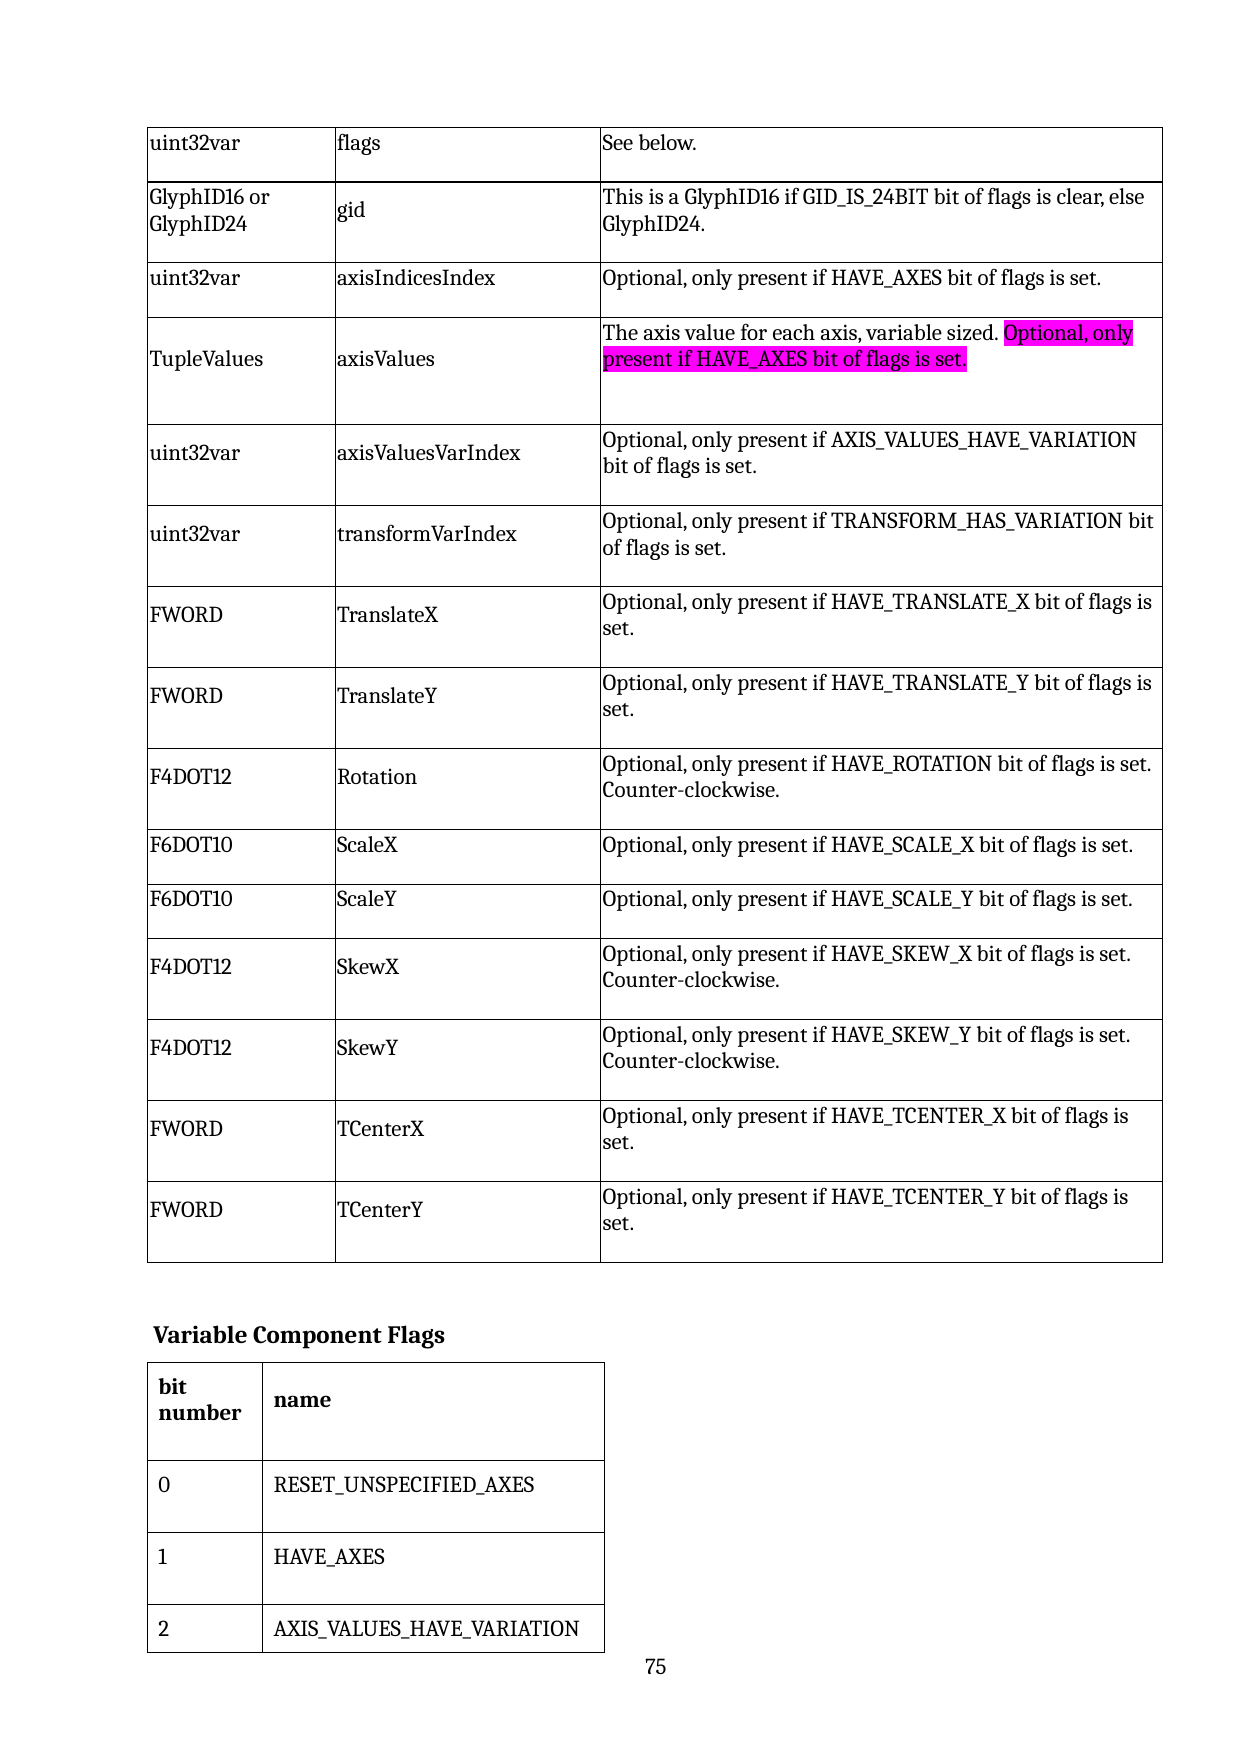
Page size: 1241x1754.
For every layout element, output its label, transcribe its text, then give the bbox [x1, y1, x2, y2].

table_cell Optional, only present if HAVE_TRANSLATE_X bit of flags is set. [601, 587, 1162, 667]
table_cell F4DOT12 [148, 1020, 335, 1100]
table_cell ScaleX [336, 830, 600, 883]
table_cell uint32var [148, 506, 335, 586]
table_cell F4DOT12 [148, 939, 335, 1019]
table_cell F6DOT10 [148, 885, 335, 938]
table_cell Optional, only present if HAVE_ROTATION bit of flags is set. Counter-clockwise. [601, 749, 1162, 829]
table_cell Rotation [336, 749, 600, 829]
table_header name [263, 1363, 604, 1460]
table_cell Optional, only present if TRANSFORM_HAS_VARIATION bit of flags is set. [601, 506, 1162, 586]
table_cell Optional, only present if AXIS_VALUES_HAVE_VARIATION bit of flags is set. [601, 425, 1162, 505]
subtitle Variable Component Flags [148, 1321, 1163, 1349]
table_cell Optional, only present if HAVE_SCALE_X bit of flags is set. [601, 830, 1162, 883]
table_cell 2 [148, 1605, 262, 1652]
table_cell FWORD [148, 668, 335, 748]
table_cell Optional, only present if HAVE_TRANSLATE_Y bit of flags is set. [601, 668, 1162, 748]
table_cell Optional, only present if HAVE_AXES bit of flags is set. [601, 263, 1162, 317]
table_cell ScaleY [336, 885, 600, 938]
table_cell flags [336, 128, 600, 181]
table_cell axisValuesVarIndex [336, 425, 600, 505]
table_cell 0 [148, 1461, 262, 1532]
table_cell transformVarIndex [336, 506, 600, 586]
table_cell The axis value for each axis, variable sized. Optional, only present if HAVE_AXES bit of flags is set. [601, 318, 1162, 424]
table_cell 1 [148, 1533, 262, 1604]
table_header bit number [148, 1363, 262, 1460]
table_cell TranslateY [336, 668, 600, 748]
table_cell axisIndicesIndex [336, 263, 600, 317]
table_cell SkewX [336, 939, 600, 1019]
table_cell Optional, only present if HAVE_SKEW_Y bit of flags is set. Counter-clockwise. [601, 1020, 1162, 1100]
table_cell See below. [601, 128, 1162, 181]
table_cell TCenterY [336, 1182, 600, 1262]
table_cell F6DOT10 [148, 830, 335, 883]
table_cell FWORD [148, 1101, 335, 1181]
table_cell uint32var [148, 263, 335, 317]
table_cell RESET_UNSPECIFIED_AXES [263, 1461, 604, 1532]
table_cell Optional, only present if HAVE_SCALE_Y bit of flags is set. [601, 885, 1162, 938]
table_cell GlyphID16 or GlyphID24 [148, 183, 335, 262]
table_cell TranslateX [336, 587, 600, 667]
table_cell Optional, only present if HAVE_TCENTER_X bit of flags is set. [601, 1101, 1162, 1181]
table_cell Optional, only present if HAVE_TCENTER_Y bit of flags is set. [601, 1182, 1162, 1262]
table_cell TCenterX [336, 1101, 600, 1181]
table_cell FWORD [148, 587, 335, 667]
table_cell F4DOT12 [148, 749, 335, 829]
table_cell uint32var [148, 425, 335, 505]
table_cell axisValues [336, 318, 600, 424]
table_cell SkewY [336, 1020, 600, 1100]
table_cell gid [336, 183, 600, 262]
table_cell Optional, only present if HAVE_SKEW_X bit of flags is set. Counter-clockwise. [601, 939, 1162, 1019]
table_cell uint32var [148, 128, 335, 181]
table_cell TupleValues [148, 318, 335, 424]
table_cell AXIS_VALUES_HAVE_VARIATION [263, 1605, 604, 1652]
table_cell This is a GlyphID16 if GID_IS_24BIT bit of flags is clear, else GlyphID24. [601, 183, 1162, 262]
table_cell HAVE_AXES [263, 1533, 604, 1604]
table_cell FWORD [148, 1182, 335, 1262]
